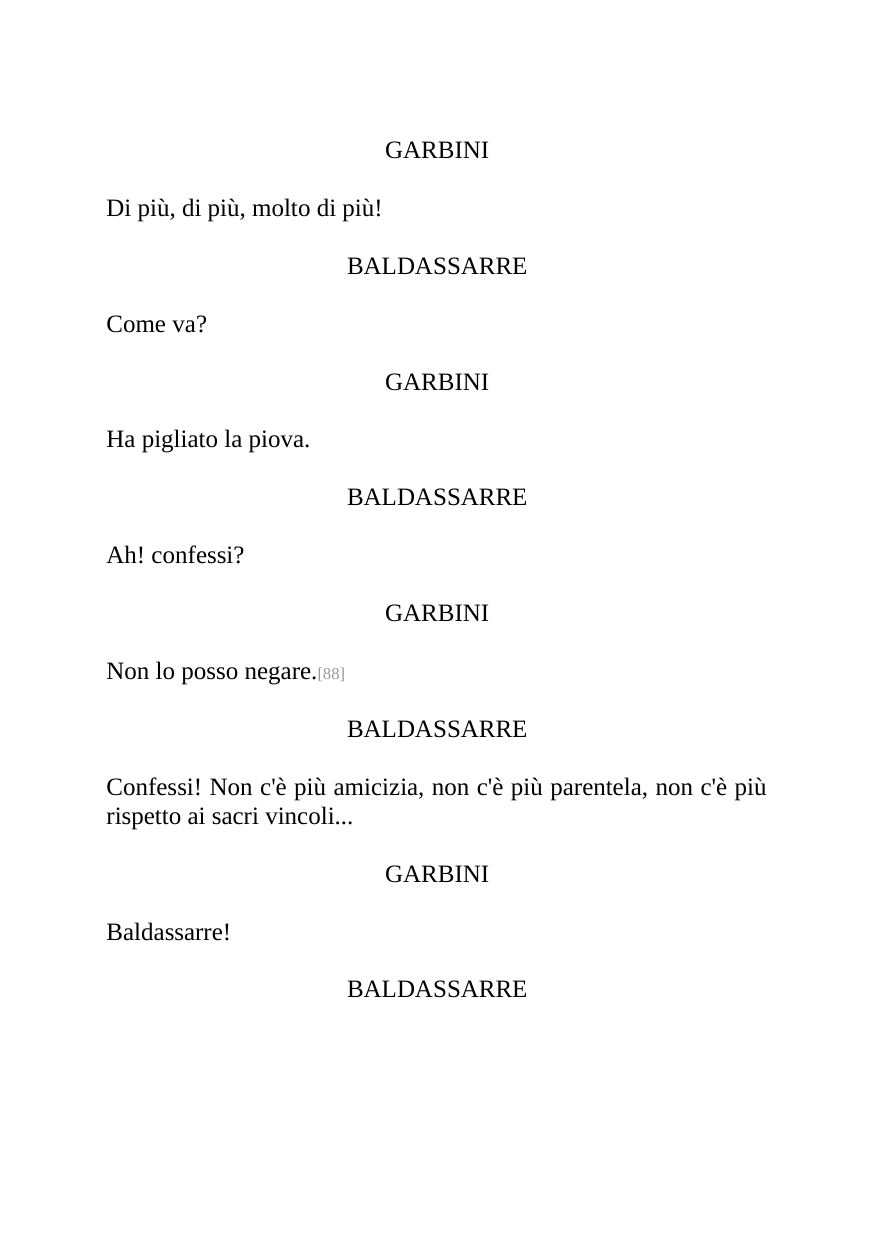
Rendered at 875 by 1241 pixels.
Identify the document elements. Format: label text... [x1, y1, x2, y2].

text Come va? [106, 309, 768, 337]
text BALDASSARRE [106, 482, 768, 511]
text Confessi! Non c'è più amicizia, non c'è più parentela, non c'è più rispetto ai sacri vincoli... [106, 772, 768, 829]
text BALDASSARRE [106, 251, 768, 279]
text GARBINI [106, 367, 768, 395]
text GARBINI [106, 135, 768, 164]
text Ha pigliato la piova. [106, 424, 768, 453]
text Baldassarre! [106, 917, 768, 945]
text Di più, di più, molto di più! [106, 193, 768, 222]
text Non lo posso negare.[88] [106, 656, 768, 685]
text GARBINI [106, 598, 768, 627]
text Ah! confessi? [106, 540, 768, 569]
text BALDASSARRE [106, 974, 768, 1003]
text BALDASSARRE [106, 714, 768, 743]
text GARBINI [106, 859, 768, 887]
